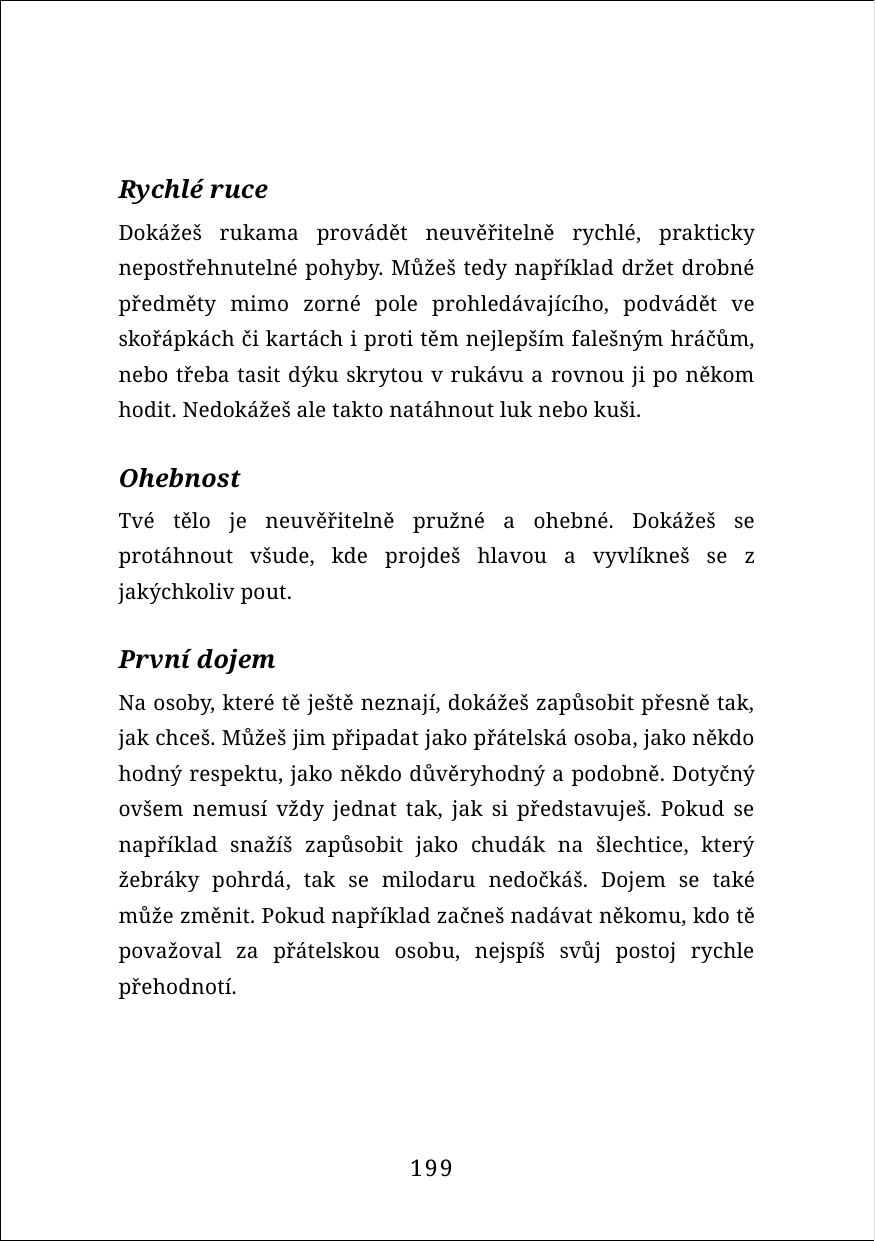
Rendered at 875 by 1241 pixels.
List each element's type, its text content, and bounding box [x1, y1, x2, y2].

text Na osoby, které tě ještě neznají, dokážeš zapůsobit přesně tak, jak chceš. Můžeš jim připadat jako přátelská osoba, jako někdo hodný respektu, jako někdo důvěryhodný a podobně. Dotyčný ovšem nemusí vždy jednat tak, jak si představuješ. Pokud se například snažíš zapůsobit jako chudák na šlechtice, který žebráky pohrdá, tak se milodaru nedočkáš. Dojem se také může změnit. Pokud například začneš nadávat někomu, kdo tě považoval za přátelskou osobu, nejspíš svůj postoj rychle přehodnotí. [118, 688, 756, 1001]
text Tvé tělo je neuvěřitelně pružné a ohebné. Dokážeš se protáhnout všude, kde projdeš hlavou a vyvlíkneš se z jakýchkoliv pout. [118, 506, 756, 606]
subtitle Rychlé ruce [118, 172, 756, 206]
subtitle První dojem [118, 642, 756, 676]
subtitle Ohebnost [118, 460, 756, 494]
text Dokážeš rukama provádět neuvěřitelně rychlé, prakticky nepostřehnutelné pohyby. Můžeš tedy například držet drobné předměty mimo zorné pole prohledávajícího, podvádět ve skořápkách či kartách i proti těm nejlepším falešným hráčům, nebo třeba tasit dýku skrytou v rukávu a rovnou ji po někom hodit. Nedokážeš ale takto natáhnout luk nebo kuši. [118, 218, 756, 424]
